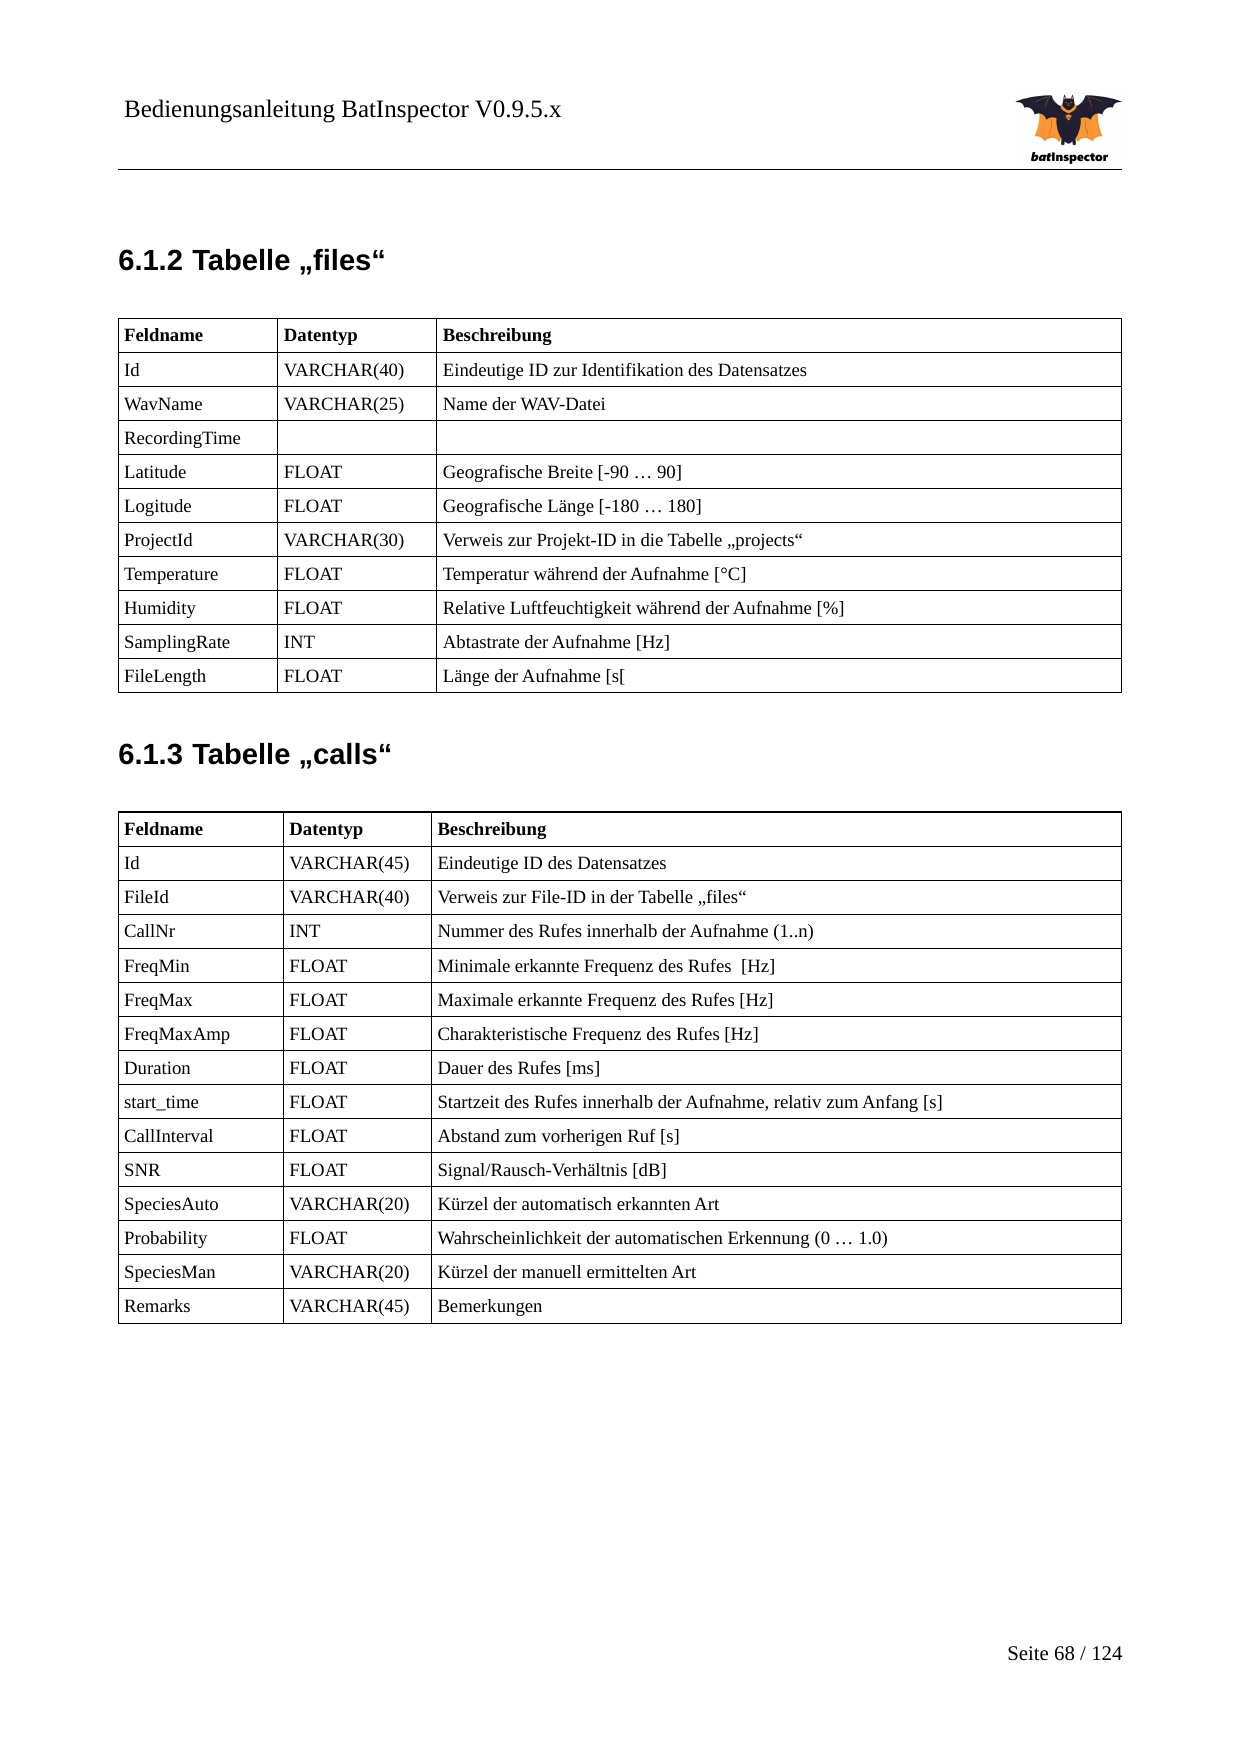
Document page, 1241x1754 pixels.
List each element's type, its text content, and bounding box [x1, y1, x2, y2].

table_header Beschreibung [437, 319, 1121, 352]
table_cell SNR [119, 1153, 283, 1186]
table_cell Geografische Länge [-180 … 180] [437, 489, 1121, 522]
table_cell Logitude [119, 489, 277, 522]
table_cell Eindeutige ID des Datensatzes [432, 847, 1121, 879]
table_cell FLOAT [278, 557, 436, 590]
table_cell WavName [119, 387, 277, 420]
table_header Datentyp [284, 813, 431, 846]
table_header Feldname [119, 813, 283, 846]
table_cell [437, 421, 1121, 454]
table_cell Charakteristische Frequenz des Rufes [Hz] [432, 1017, 1121, 1050]
table_cell VARCHAR(45) [284, 847, 431, 879]
table_cell Kürzel der manuell ermittelten Art [432, 1255, 1121, 1288]
table_cell Bemerkungen [432, 1289, 1121, 1322]
table_cell CallInterval [119, 1119, 283, 1152]
table_cell FLOAT [284, 949, 431, 982]
table_cell FLOAT [284, 1119, 431, 1152]
table_cell FLOAT [278, 659, 436, 692]
table_cell SpeciesMan [119, 1255, 283, 1288]
table_cell Abtastrate der Aufnahme [Hz] [437, 625, 1121, 658]
table_cell VARCHAR(20) [284, 1187, 431, 1220]
table_cell FreqMax [119, 983, 283, 1016]
table_cell Name der WAV-Datei [437, 387, 1121, 420]
table_cell SamplingRate [119, 625, 277, 658]
table_cell Startzeit des Rufes innerhalb der Aufnahme, relativ zum Anfang [s] [432, 1085, 1121, 1118]
table_cell Kürzel der automatisch erkannten Art [432, 1187, 1121, 1220]
table_cell FLOAT [284, 1017, 431, 1050]
table_cell Temperature [119, 557, 277, 590]
table_cell Humidity [119, 591, 277, 624]
table_cell INT [284, 915, 431, 948]
table_cell VARCHAR(40) [284, 881, 431, 914]
table_cell FLOAT [284, 1085, 431, 1118]
table_cell FreqMin [119, 949, 283, 982]
table_cell Remarks [119, 1289, 283, 1322]
table_cell FreqMaxAmp [119, 1017, 283, 1050]
table_cell Duration [119, 1051, 283, 1084]
table_cell Maximale erkannte Frequenz des Rufes [Hz] [432, 983, 1121, 1016]
table_cell FLOAT [278, 591, 436, 624]
table_cell Länge der Aufnahme [s[ [437, 659, 1121, 692]
table_cell Verweis zur File-ID in der Tabelle „files“ [432, 881, 1121, 914]
table_cell ProjectId [119, 523, 277, 556]
table_cell Latitude [119, 455, 277, 488]
table_cell Minimale erkannte Frequenz des Rufes [Hz] [432, 949, 1121, 982]
table_cell Nummer des Rufes innerhalb der Aufnahme (1..n) [432, 915, 1121, 948]
table_cell Id [119, 847, 283, 879]
table_cell start_time [119, 1085, 283, 1118]
table_cell Temperatur während der Aufnahme [°C] [437, 557, 1121, 590]
table_cell Eindeutige ID zur Identifikation des Datensatzes [437, 353, 1121, 386]
table_cell Verweis zur Projekt-ID in die Tabelle „projects“ [437, 523, 1121, 556]
table_cell Geografische Breite [-90 … 90] [437, 455, 1121, 488]
table_header Beschreibung [432, 813, 1121, 846]
table_cell VARCHAR(45) [284, 1289, 431, 1322]
picture [1015, 88, 1125, 165]
table_header Datentyp [278, 319, 436, 352]
table_header Feldname [119, 319, 277, 352]
table_cell Abstand zum vorherigen Ruf [s] [432, 1119, 1121, 1152]
table_cell VARCHAR(30) [278, 523, 436, 556]
table_cell RecordingTime [119, 421, 277, 454]
table_cell FLOAT [278, 455, 436, 488]
table_cell Dauer des Rufes [ms] [432, 1051, 1121, 1084]
table_cell VARCHAR(25) [278, 387, 436, 420]
table_cell Signal/Rausch-Verhältnis [dB] [432, 1153, 1121, 1186]
table_cell [278, 421, 436, 454]
table_cell INT [278, 625, 436, 658]
table_cell CallNr [119, 915, 283, 948]
table_cell FLOAT [278, 489, 436, 522]
table_cell VARCHAR(20) [284, 1255, 431, 1288]
table_cell FLOAT [284, 1153, 431, 1186]
table_cell Id [119, 353, 277, 386]
table_cell FileLength [119, 659, 277, 692]
table_cell FLOAT [284, 983, 431, 1016]
table_cell Probability [119, 1221, 283, 1254]
subtitle Tabelle „files“ [118, 243, 1122, 276]
table_cell FileId [119, 881, 283, 914]
table_cell FLOAT [284, 1051, 431, 1084]
table_cell SpeciesAuto [119, 1187, 283, 1220]
table_cell VARCHAR(40) [278, 353, 436, 386]
subtitle Tabelle „calls“ [118, 737, 1122, 770]
table_cell Wahrscheinlichkeit der automatischen Erkennung (0 … 1.0) [432, 1221, 1121, 1254]
table_cell Relative Luftfeuchtigkeit während der Aufnahme [%] [437, 591, 1121, 624]
table_cell FLOAT [284, 1221, 431, 1254]
